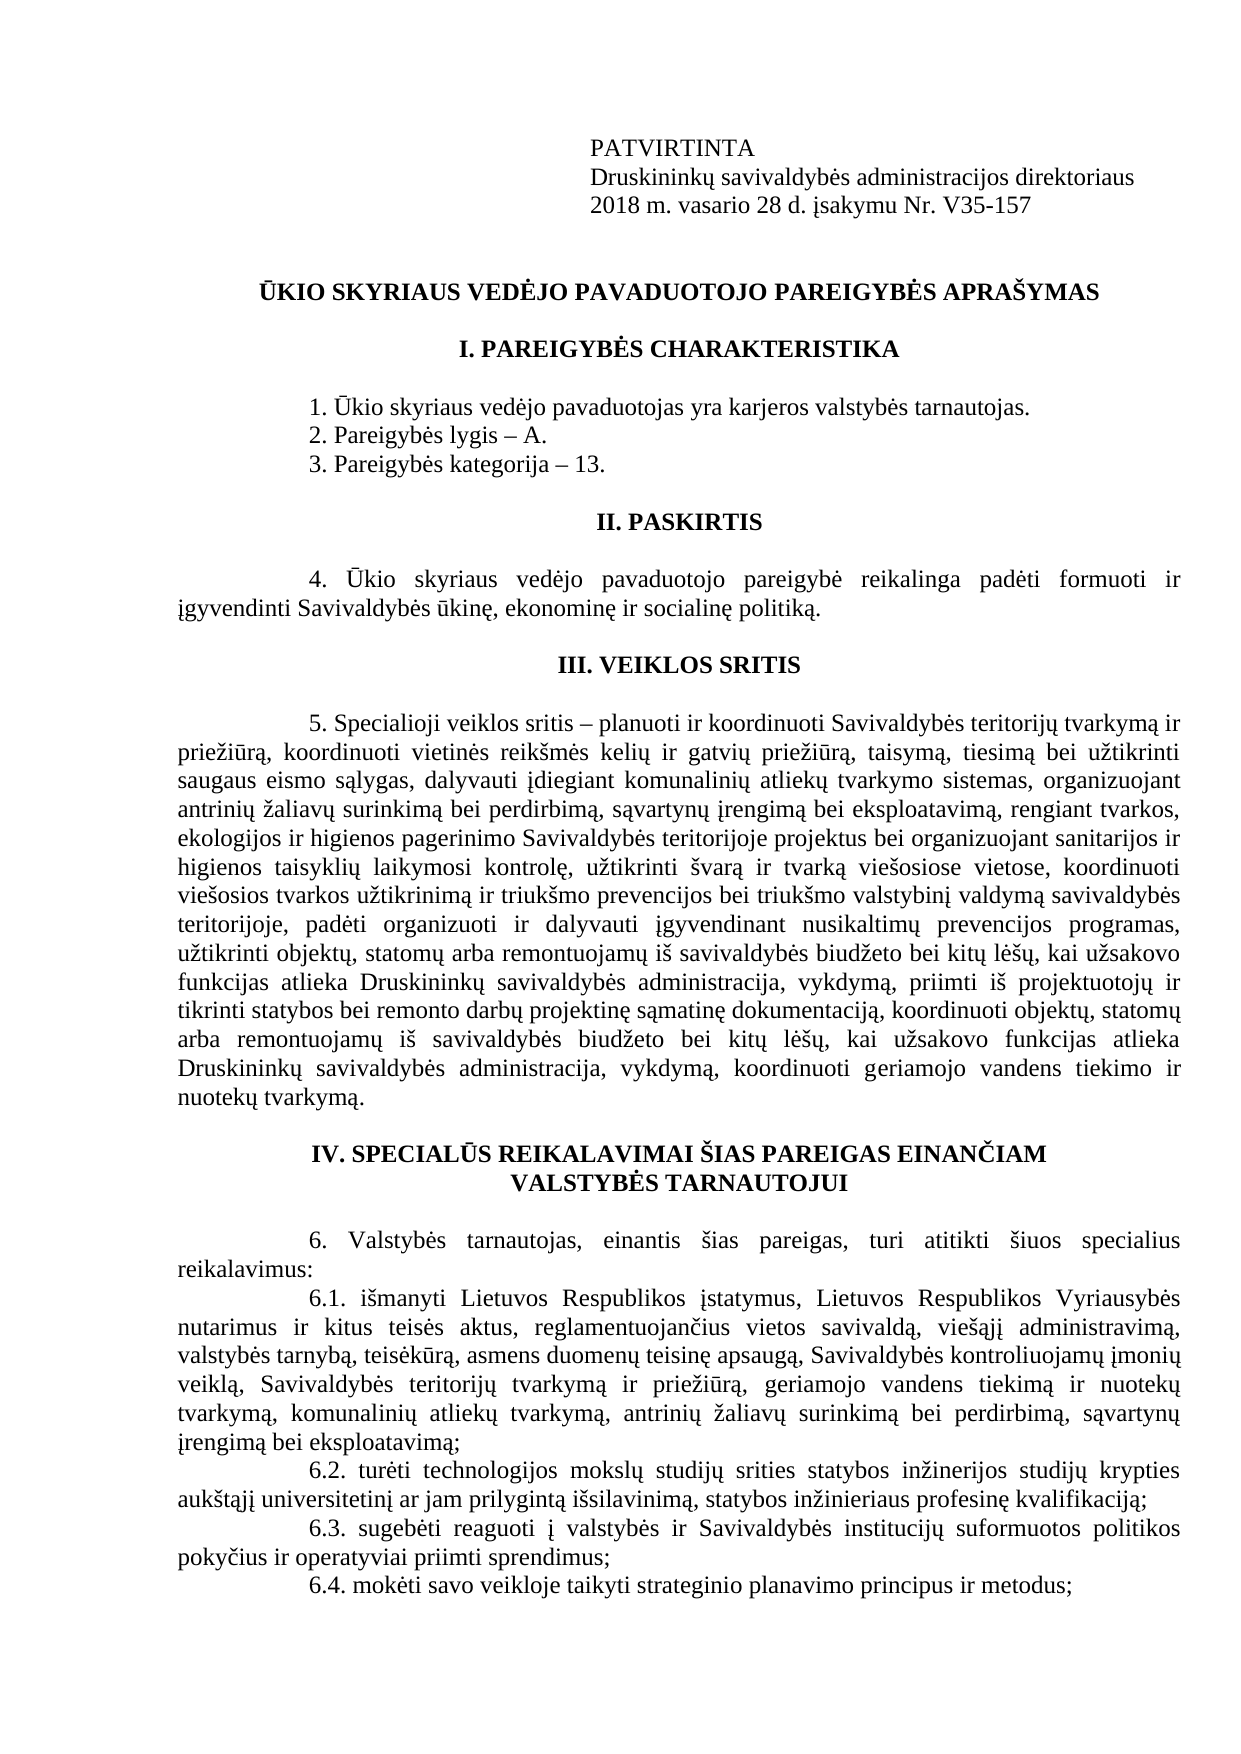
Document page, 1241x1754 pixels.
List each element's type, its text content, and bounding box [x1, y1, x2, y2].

text 5. Specialioji veiklos sritis – planuoti ir koordinuoti Savivaldybės teritorijų tvarkymą ir priežiūrą, koordinuoti vietinės reikšmės kelių ir gatvių priežiūrą, taisymą, tiesimą bei užtikrinti saugaus eismo sąlygas, dalyvauti įdiegiant komunalinių atliekų tvarkymo sistemas, organizuojant antrinių žaliavų surinkimą bei perdirbimą, sąvartynų įrengimą bei eksploatavimą, rengiant tvarkos, ekologijos ir higienos pagerinimo Savivaldybės teritorijoje projektus bei organizuojant sanitarijos ir higienos taisyklių laikymosi kontrolę, užtikrinti švarą ir tvarką viešosiose vietose, koordinuoti viešosios tvarkos užtikrinimą ir triukšmo prevencijos bei triukšmo valstybinį valdymą savivaldybės teritorijoje, padėti organizuoti ir dalyvauti įgyvendinant nusikaltimų prevencijos programas, užtikrinti objektų, statomų arba remontuojamų iš savivaldybės biudžeto bei kitų lėšų, kai užsakovo funkcijas atlieka Druskininkų savivaldybės administracija, vykdymą, priimti iš projektuotojų ir tikrinti statybos bei remonto darbų projektinę sąmatinę dokumentaciją, koordinuoti objektų, statomų arba remontuojamų iš savivaldybės biudžeto bei kitų lėšų, kai užsakovo funkcijas atlieka Druskininkų savivaldybės administracija, vykdymą, koordinuoti geriamojo vandens tiekimo ir nuotekų tvarkymą. [177, 708, 1181, 1110]
text 2018 m. vasario 28 d. įsakymu Nr. V35-157 [177, 190, 1181, 219]
text Druskininkų savivaldybės administracijos direktoriaus [177, 162, 1181, 190]
text 3. Pareigybės kategorija – 13. [177, 449, 1181, 478]
text IV. SPECIALŪS REIKALAVIMAI ŠIAS PAREIGAS EINANČIAM [177, 1139, 1181, 1168]
text ŪKIO SKYRIAUS VEDĖJO PAVADUOTOJO PAREIGYBĖS APRAŠYMAS [177, 277, 1181, 305]
text 1. Ūkio skyriaus vedėjo pavaduotojas yra karjeros valstybės tarnautojas. [177, 392, 1181, 420]
text PATVIRTINTA [177, 133, 1181, 162]
text 4. Ūkio skyriaus vedėjo pavaduotojo pareigybė reikalinga padėti formuoti ir įgyvendinti Savivaldybės ūkinę, ekonominę ir socialinę politiką. [177, 564, 1181, 622]
text 2. Pareigybės lygis – A. [177, 420, 1181, 449]
text III. VEIKLOS SRITIS [177, 650, 1181, 679]
text 6.1. išmanyti Lietuvos Respublikos įstatymus, Lietuvos Respublikos Vyriausybės nutarimus ir kitus teisės aktus, reglamentuojančius vietos savivaldą, viešąjį administravimą, valstybės tarnybą, teisėkūrą, asmens duomenų teisinę apsaugą, Savivaldybės kontroliuojamų įmonių veiklą, Savivaldybės teritorijų tvarkymą ir priežiūrą, geriamojo vandens tiekimą ir nuotekų tvarkymą, komunalinių atliekų tvarkymą, antrinių žaliavų surinkimą bei perdirbimą, sąvartynų įrengimą bei eksploatavimą; [177, 1283, 1181, 1455]
text 6. Valstybės tarnautojas, einantis šias pareigas, turi atitikti šiuos specialius reikalavimus: [177, 1225, 1181, 1283]
text I. PAREIGYBĖS CHARAKTERISTIKA [177, 334, 1181, 363]
text 6.4. mokėti savo veikloje taikyti strateginio planavimo principus ir metodus; [177, 1570, 1181, 1599]
text II. PASKIRTIS [177, 507, 1181, 535]
text 6.2. turėti technologijos mokslų studijų srities statybos inžinerijos studijų krypties aukštąjį universitetinį ar jam prilygintą išsilavinimą, statybos inžinieriaus profesinę kvalifikaciją; [177, 1455, 1181, 1513]
text VALSTYBĖS TARNAUTOJUI [177, 1168, 1181, 1197]
text 6.3. sugebėti reaguoti į valstybės ir Savivaldybės institucijų suformuotos politikos pokyčius ir operatyviai priimti sprendimus; [177, 1513, 1181, 1570]
